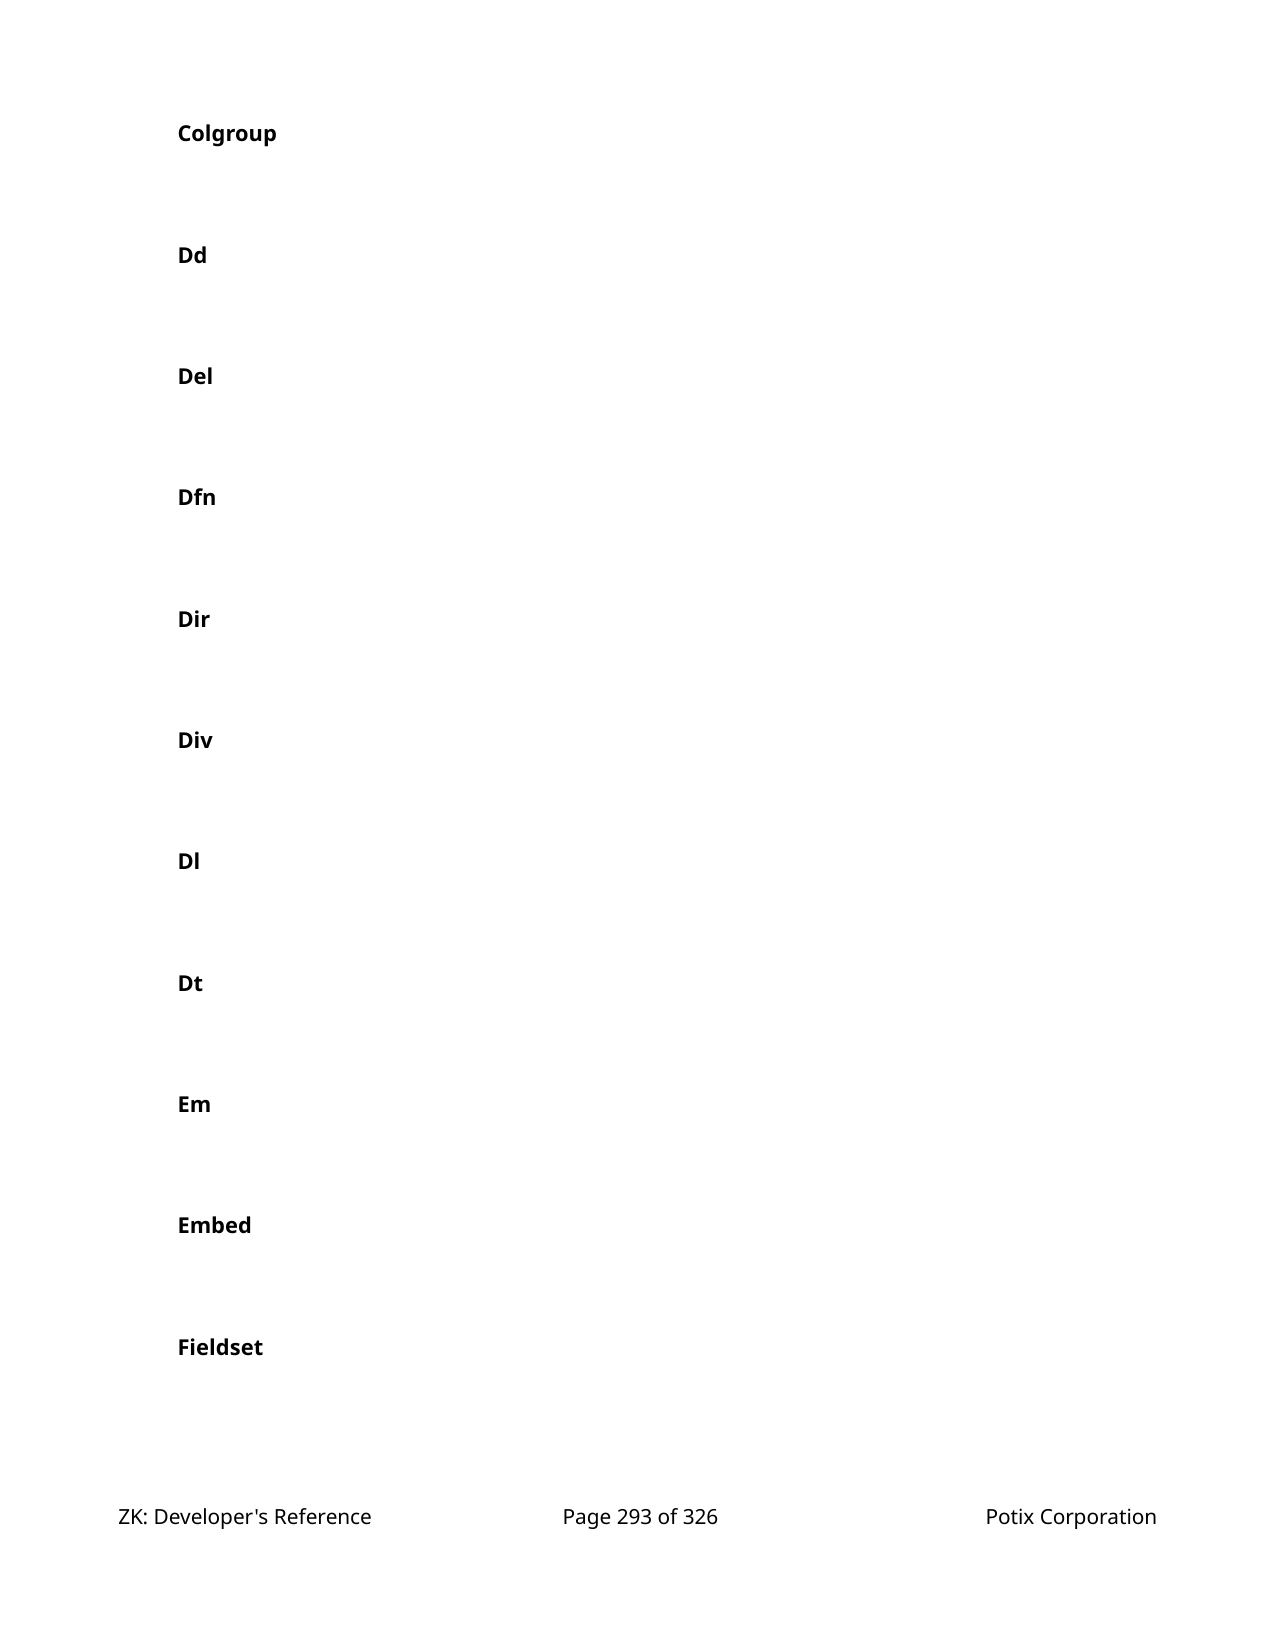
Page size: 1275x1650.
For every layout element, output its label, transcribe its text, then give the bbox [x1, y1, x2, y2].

subtitle Dl [177, 846, 1157, 876]
subtitle Fieldset [177, 1332, 1157, 1362]
subtitle Dfn [177, 482, 1157, 512]
subtitle Dd [177, 239, 1157, 269]
subtitle Del [177, 361, 1157, 391]
subtitle Div [177, 725, 1157, 755]
subtitle Dir [177, 603, 1157, 633]
subtitle Colgroup [177, 118, 1157, 148]
subtitle Embed [177, 1210, 1157, 1240]
subtitle Dt [177, 968, 1157, 998]
subtitle Em [177, 1089, 1157, 1119]
